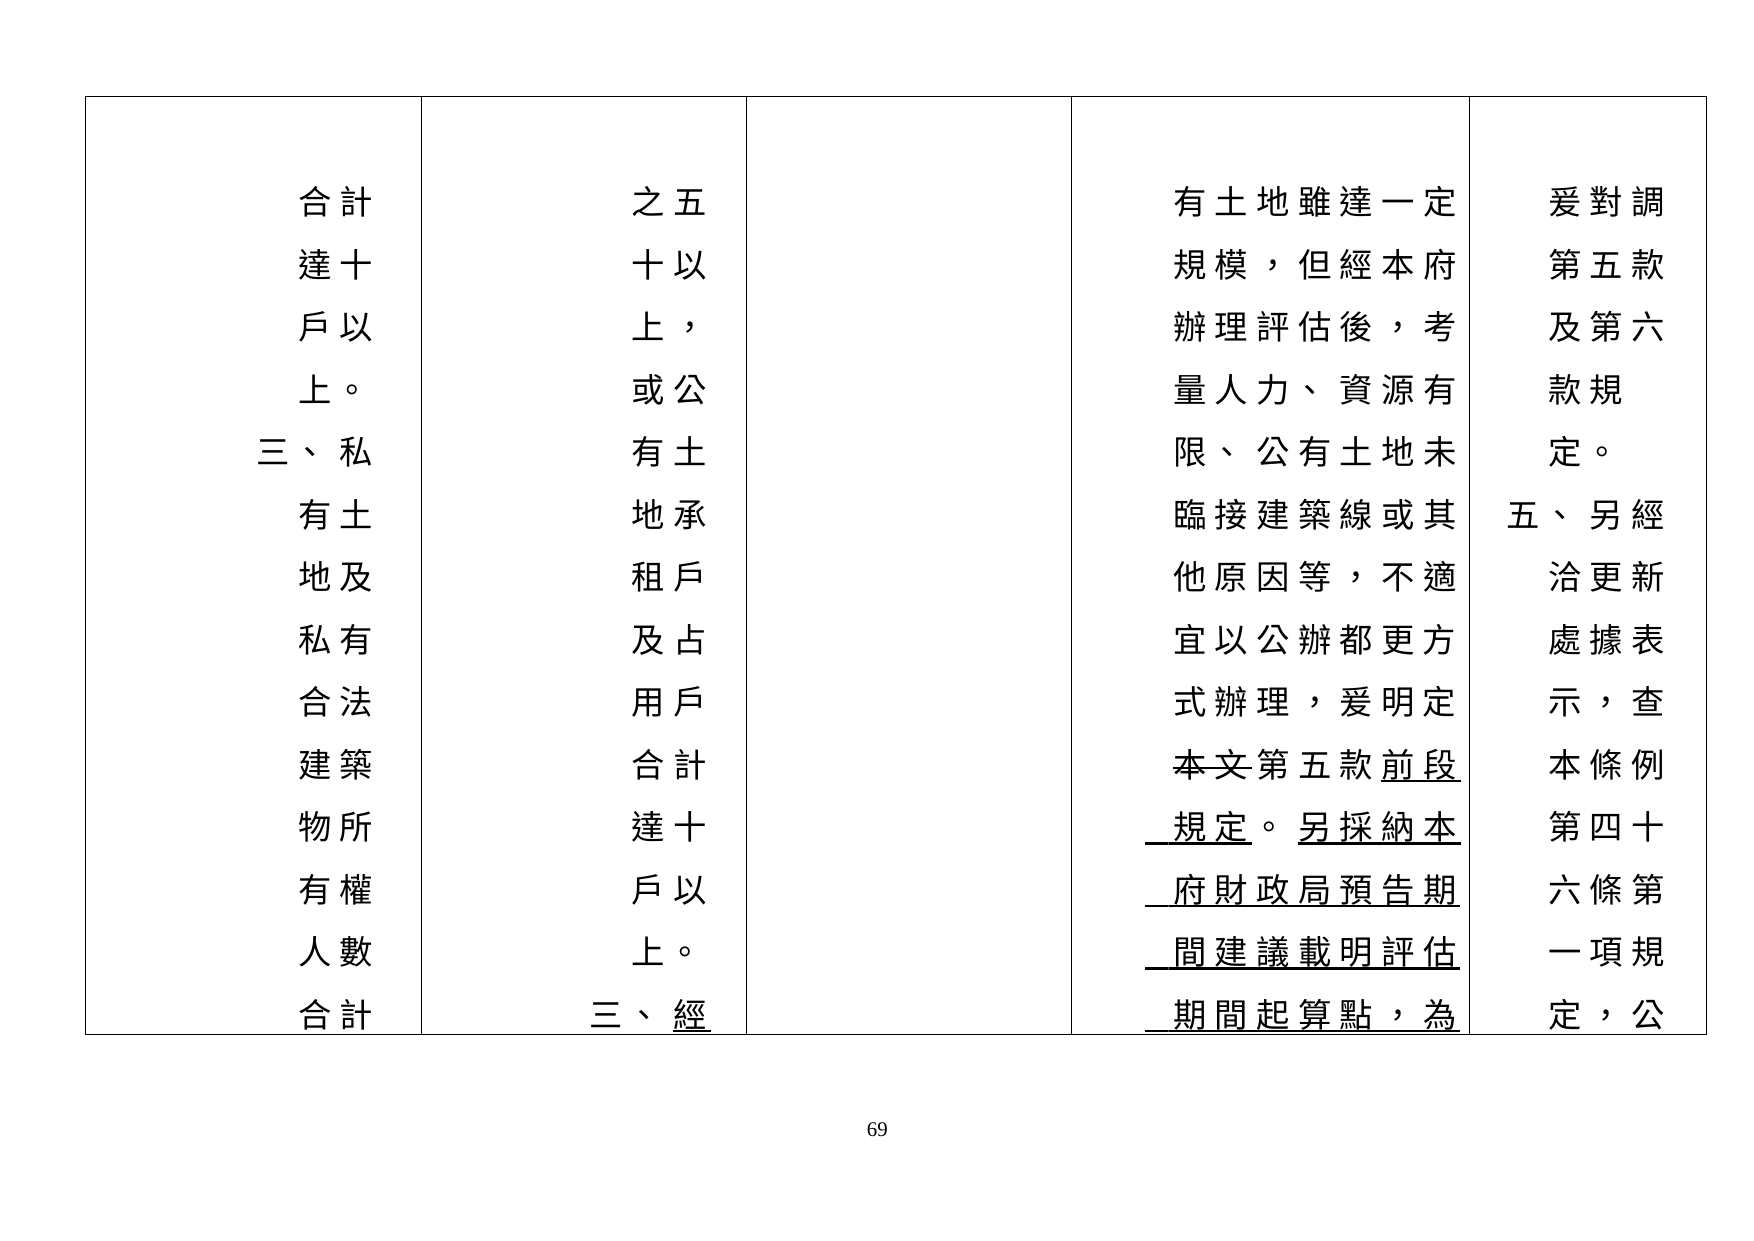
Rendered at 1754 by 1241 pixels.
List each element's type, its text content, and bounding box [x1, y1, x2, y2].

table_cell 有土地雖達一定規模，但經本府辦理評估後，考量人力、資源有限、公有土地未臨接建築線或其他原因等，不適宜以公辦都更方式辦理，爰明定本文第五款前段規定。另採納本府財政局預告期間建議載明評估期間起算點，為 [1072, 97, 1469, 1033]
table_cell 之五十以上，或公有土地承租戶及占用戶合計達十戶以上。 三、經 [422, 97, 746, 1033]
table_cell [747, 97, 1071, 1033]
table_cell 合計達十戶以上。 三、私有土地及私有合法建築物所有權人數合計 [86, 97, 421, 1033]
table_cell 爰對調第五款及第六款規定。 五、另經洽更新處據表示，查本條例第四十六條第一項規定，公 [1470, 97, 1706, 1033]
